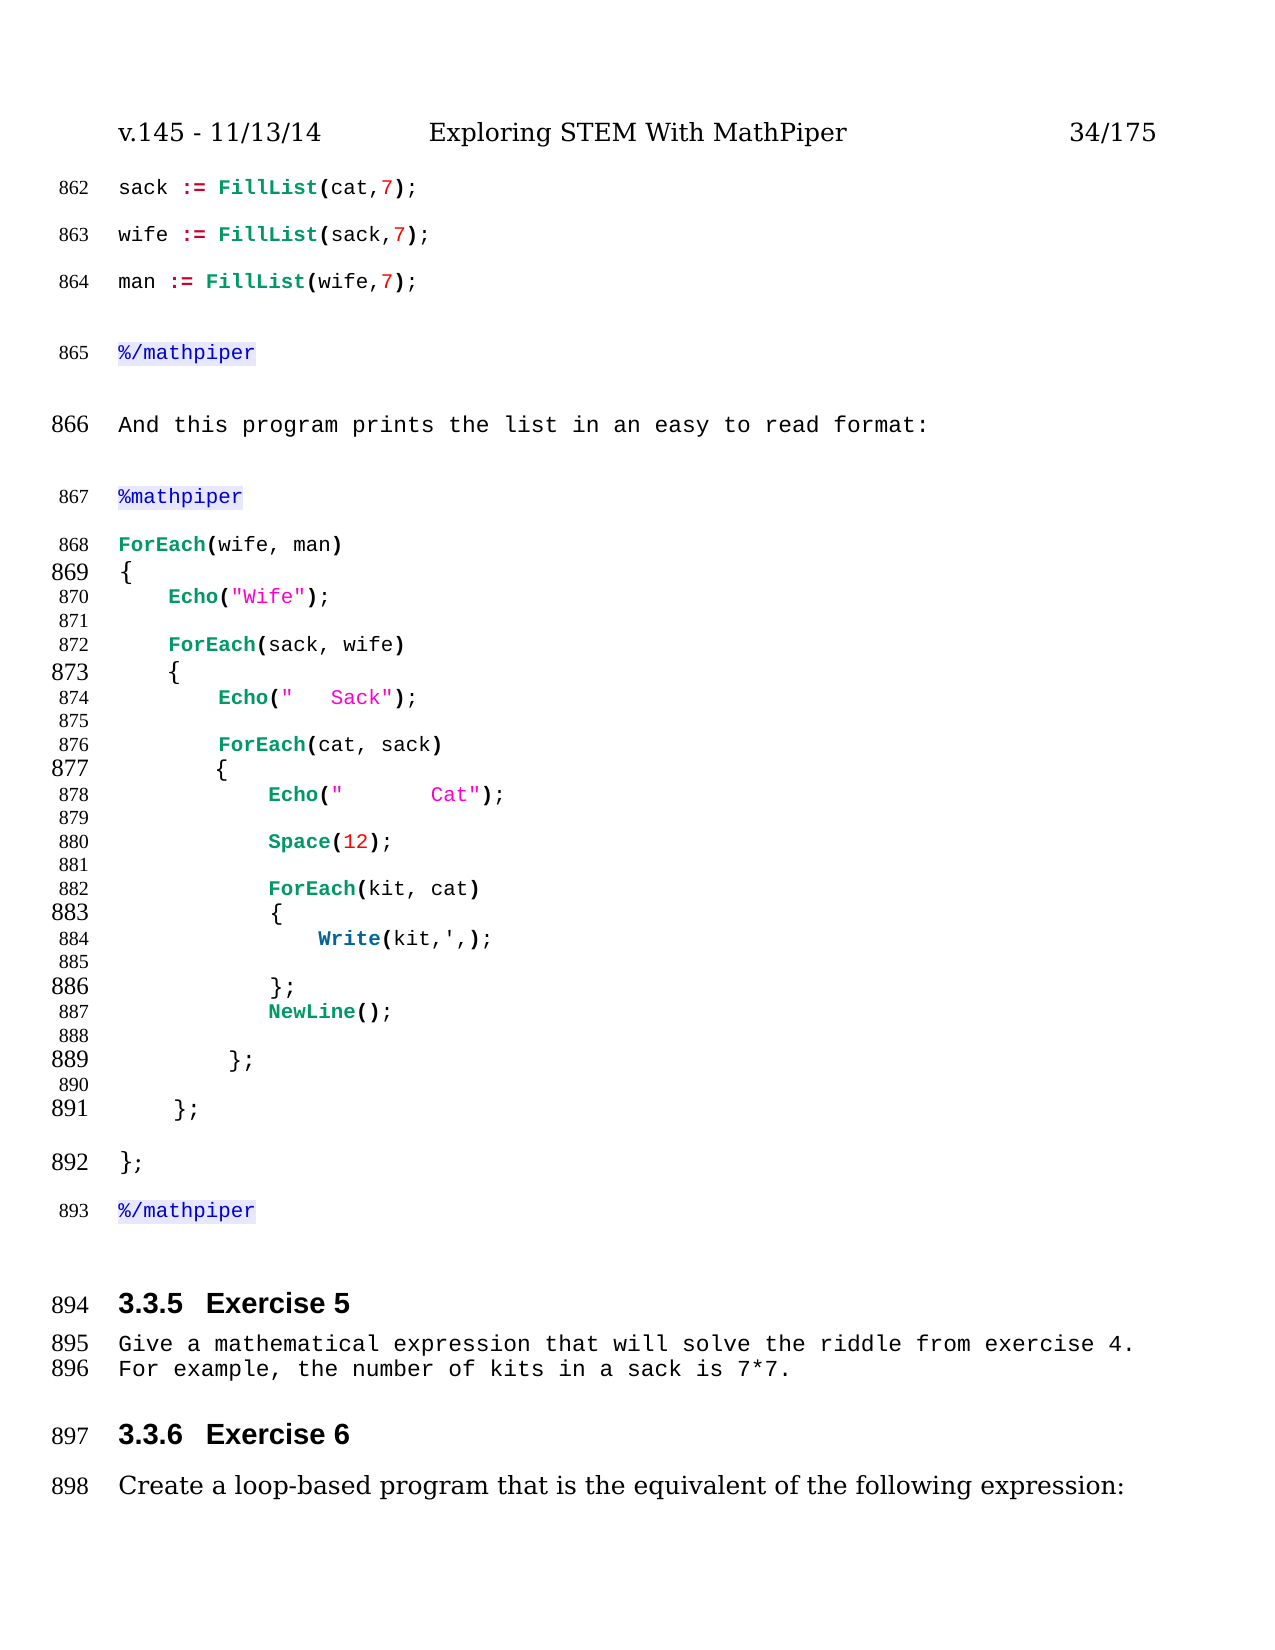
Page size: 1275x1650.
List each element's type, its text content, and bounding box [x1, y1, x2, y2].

text wife := FillList(sack,7); [118, 224, 1157, 248]
text man := FillList(wife,7); [118, 271, 1157, 295]
text Space(12); [118, 831, 1157, 854]
text { [118, 902, 1157, 928]
text { [118, 557, 1157, 587]
text %/mathpiper [118, 342, 1157, 366]
text Create a loop-based program that is the equivalent of the following expression: [118, 1471, 1157, 1500]
subtitle Exercise 6 [118, 1417, 1157, 1450]
text }; [118, 1048, 1157, 1074]
text ForEach(wife, man) [118, 534, 1157, 557]
text Write(kit,',); [118, 928, 1157, 951]
subtitle Exercise 5 [118, 1286, 1157, 1320]
text sack := FillList(cat,7); [118, 177, 1157, 200]
text %/mathpiper [118, 1200, 1157, 1224]
text }; [118, 975, 1157, 1001]
text }; [118, 1098, 1157, 1124]
text { [118, 657, 1157, 687]
text Echo("Wife"); [118, 587, 1157, 610]
text NewLine(); [118, 1001, 1157, 1024]
text ForEach(cat, sack) [118, 734, 1157, 758]
text ForEach(kit, cat) [118, 878, 1157, 902]
text And this program prints the list in an easy to read format: [118, 413, 1157, 439]
text { [118, 758, 1157, 783]
text %mathpiper [118, 486, 1157, 510]
text Echo(" Sack"); [118, 687, 1157, 710]
text Echo(" Cat"); [118, 783, 1157, 807]
text ForEach(sack, wife) [118, 634, 1157, 657]
text Give a mathematical expression that will solve the riddle from exercise 4. For example, the number of kits in a sack is 7*7. [118, 1332, 1157, 1384]
text }; [118, 1147, 1157, 1177]
